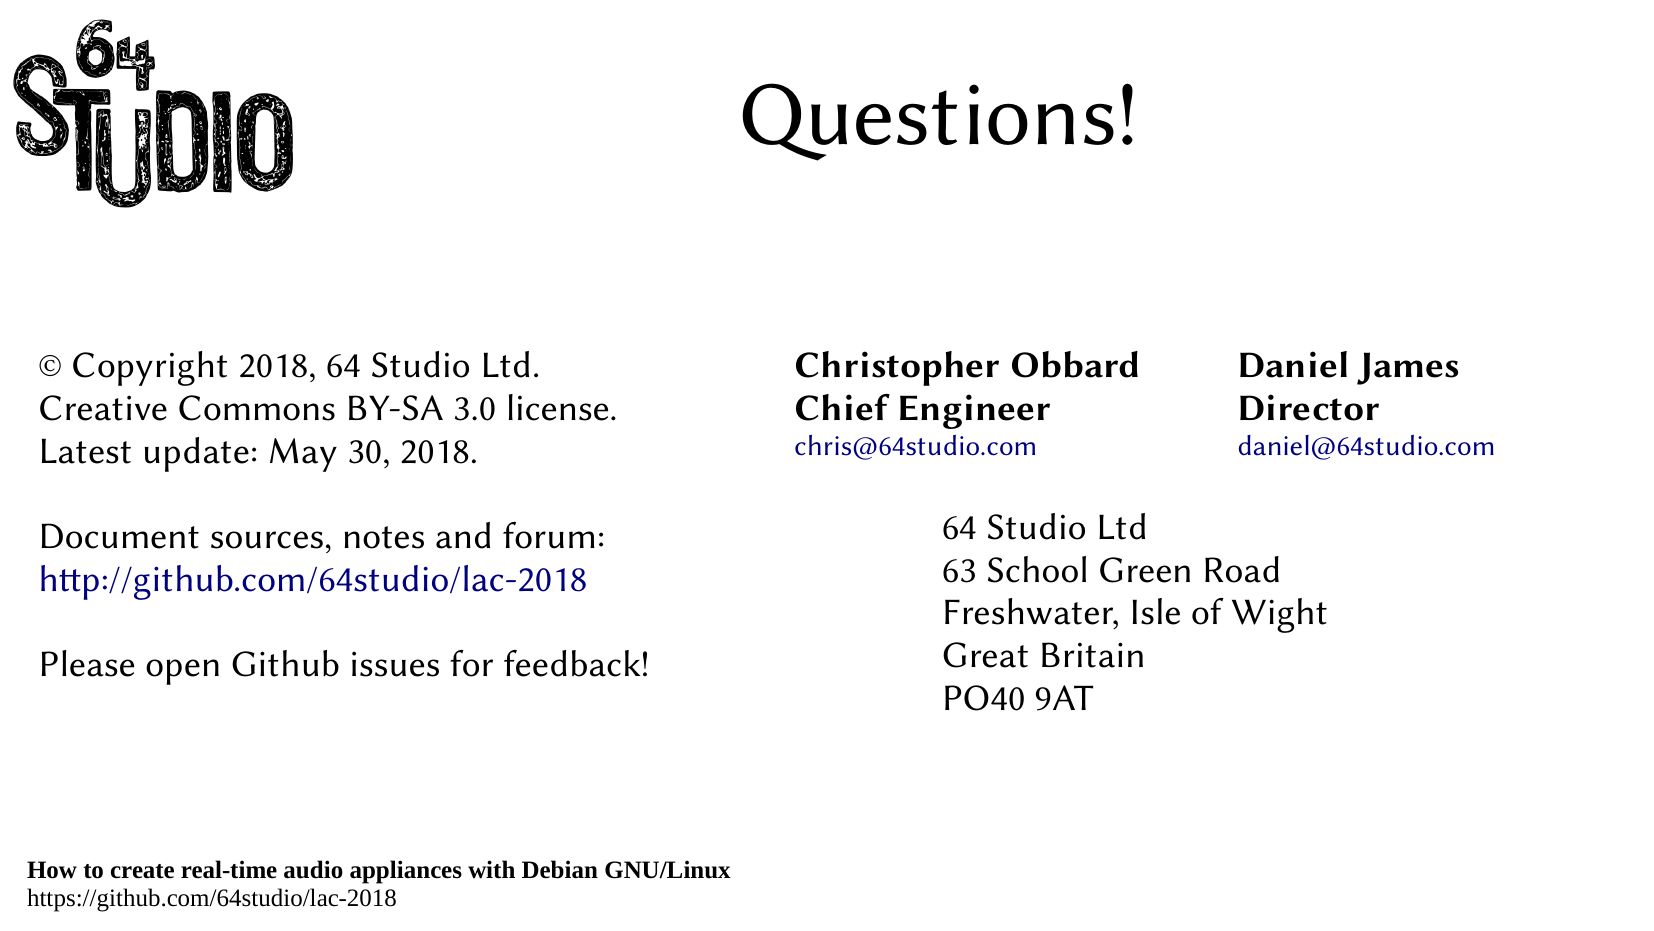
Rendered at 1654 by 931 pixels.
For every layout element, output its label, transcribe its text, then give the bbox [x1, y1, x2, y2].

text_box How to create real-time audio appliances with Debian GNU/Linux https://github.com/64studio/lac-2018 [12, 848, 922, 919]
text_box Christopher Obbard Daniel James Chief Engineer Director chris@64studio.com daniel@64studio.com 64 Studio Ltd 63 School Green Road Freshwater, Isle of Wight Great Britain PO40 9AT [779, 336, 1630, 770]
text_box © Copyright 2018, 64 Studio Ltd. Creative Commons BY-SA 3.0 license. Latest update: May 30, 2018. Document sources, notes and forum: http://github.com/64studio/lac-2018 Please open Github issues for feedback! [23, 336, 709, 694]
title Questions! [307, 37, 1571, 193]
picture [5, 5, 299, 213]
